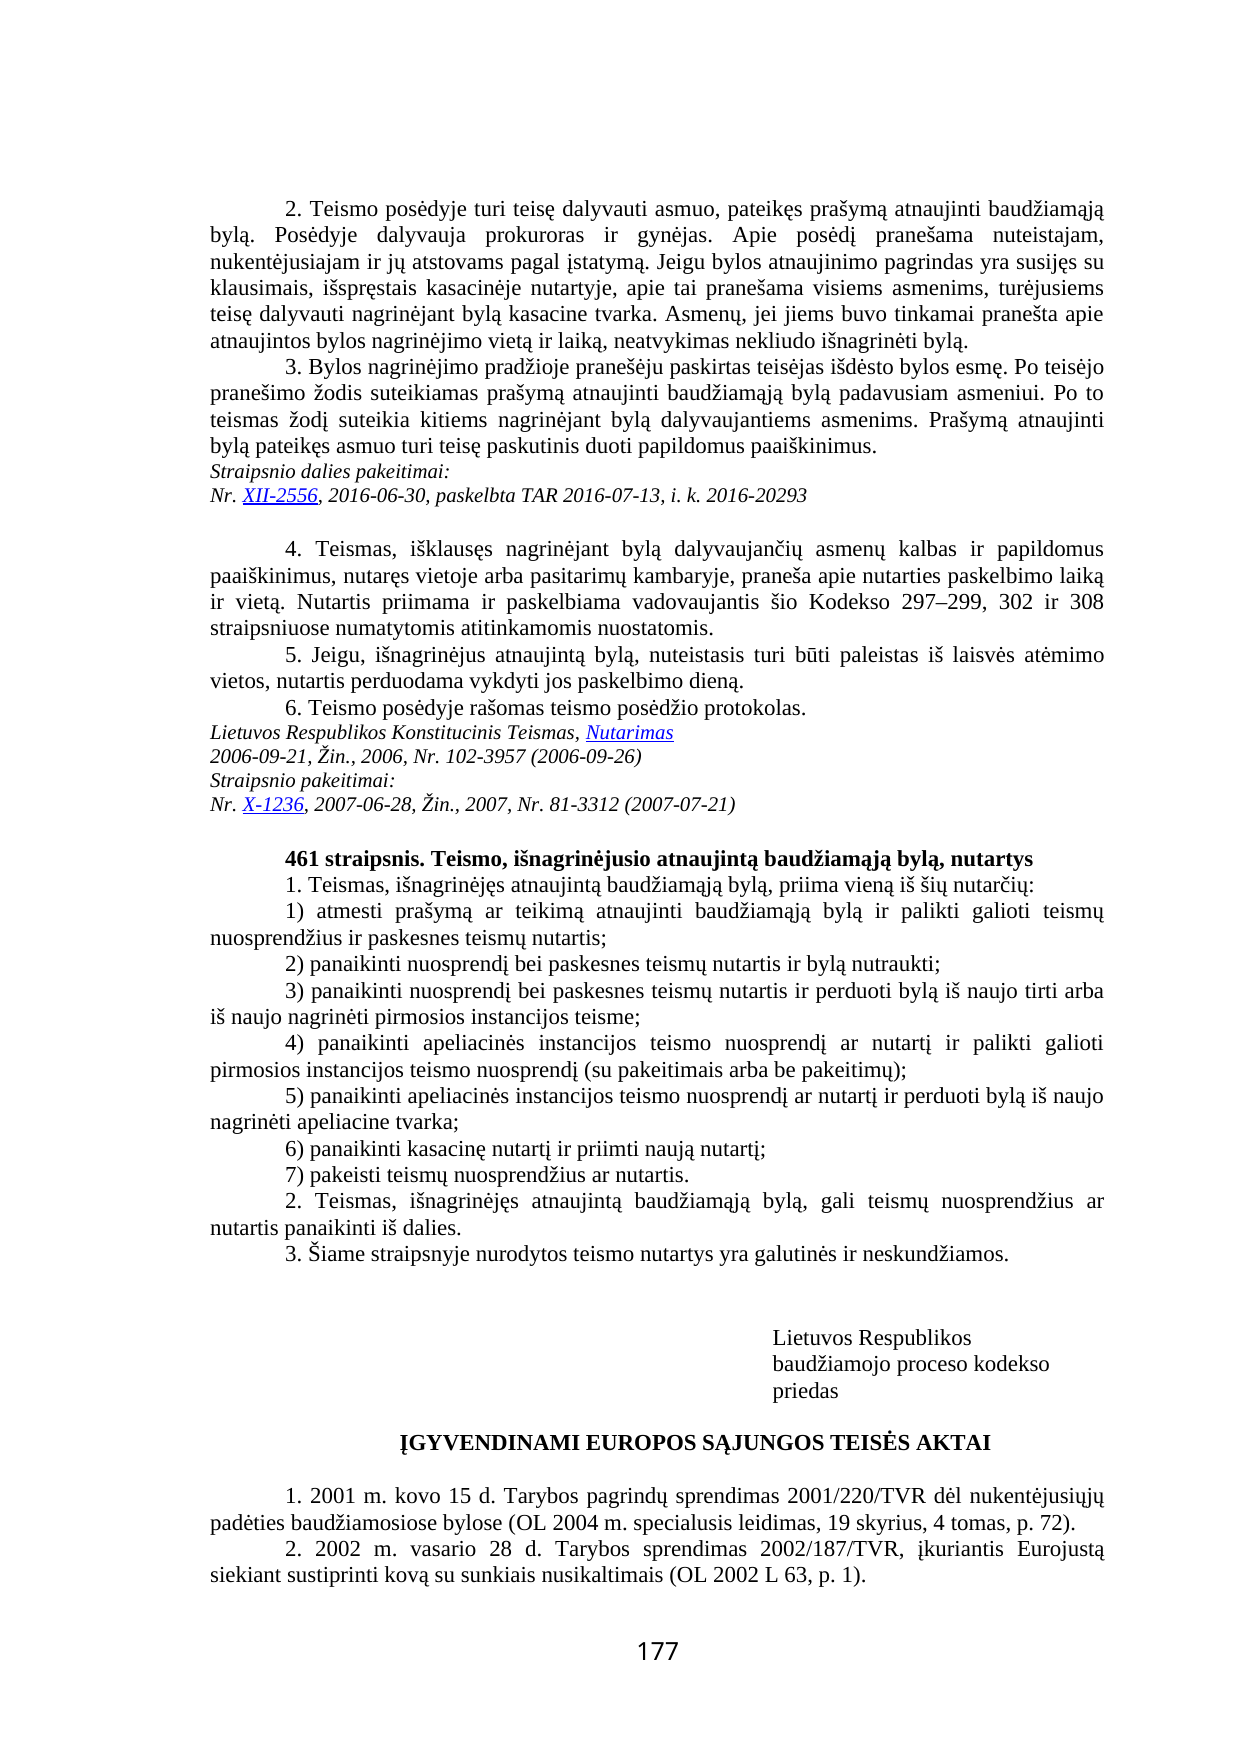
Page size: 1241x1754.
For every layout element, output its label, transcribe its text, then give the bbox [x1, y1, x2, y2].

text 4. Teismas, išklausęs nagrinėjant bylą dalyvaujančių asmenų kalbas ir papildomus paaiškinimus, nutaręs vietoje arba pasitarimų kambaryje, praneša apie nutarties paskelbimo laiką ir vietą. Nutartis priimama ir paskelbiama vadovaujantis šio Kodekso 297–299, 302 ir 308 straipsniuose numatytomis atitinkamomis nuostatomis. [210, 535, 1106, 641]
text ĮGYVENDINAMI EUROPOS SĄJUNGOS TEISĖS AKTAI [210, 1429, 1106, 1456]
text 6. Teismo posėdyje rašomas teismo posėdžio protokolas. [210, 693, 1106, 720]
text Nr. X-1236, 2007-06-28, Žin., 2007, Nr. 81-3312 (2007-07-21) [210, 792, 1106, 816]
text 1) atmesti prašymą ar teikimą atnaujinti baudžiamąją bylą ir palikti galioti teismų nuosprendžius ir paskesnes teismų nutartis; [210, 898, 1106, 950]
text 5. Jeigu, išnagrinėjus atnaujintą bylą, nuteistasis turi būti paleistas iš laisvės atėmimo vietos, nutartis perduodama vykdyti jos paskelbimo dieną. [210, 641, 1106, 693]
text 2. 2002 m. vasario 28 d. Tarybos sprendimas 2002/187/TVR, įkuriantis Eurojustą siekiant sustiprinti kovą su sunkiais nusikaltimais (OL 2002 L 63, p. 1). [210, 1535, 1106, 1588]
text Lietuvos Respublikos [772, 1324, 1106, 1350]
text 2. Teismas, išnagrinėjęs atnaujintą baudžiamąją bylą, gali teismų nuosprendžius ar nutartis panaikinti iš dalies. [210, 1187, 1106, 1240]
text 2) panaikinti nuosprendį bei paskesnes teismų nutartis ir bylą nutraukti; [210, 950, 1106, 977]
text 1. 2001 m. kovo 15 d. Tarybos pagrindų sprendimas 2001/220/TVR dėl nukentėjusiųjų padėties baudžiamosiose bylose (OL 2004 m. specialusis leidimas, 19 skyrius, 4 tomas, p. 72). [210, 1482, 1106, 1535]
text 1. Teismas, išnagrinėjęs atnaujintą baudžiamąją bylą, priima vieną iš šių nutarčių: [210, 871, 1106, 898]
text Straipsnio dalies pakeitimai: [210, 458, 1106, 483]
text priedas [772, 1377, 1106, 1403]
text 5) panaikinti apeliacinės instancijos teismo nuosprendį ar nutartį ir perduoti bylą iš naujo nagrinėti apeliacine tvarka; [210, 1082, 1106, 1135]
text 3. Šiame straipsnyje nurodytos teismo nutartys yra galutinės ir neskundžiamos. [210, 1240, 1106, 1267]
text baudžiamojo proceso kodekso [772, 1350, 1106, 1377]
text 461 straipsnis. Teismo, išnagrinėjusio atnaujintą baudžiamąją bylą, nutartys [285, 845, 1106, 871]
text Lietuvos Respublikos Konstitucinis Teismas, Nutarimas [210, 720, 1106, 744]
text 4) panaikinti apeliacinės instancijos teismo nuosprendį ar nutartį ir palikti galioti pirmosios instancijos teismo nuosprendį (su pakeitimais arba be pakeitimų); [210, 1029, 1106, 1082]
text Straipsnio pakeitimai: [210, 768, 1106, 792]
text 7) pakeisti teismų nuosprendžius ar nutartis. [210, 1161, 1106, 1187]
text 2006-09-21, Žin., 2006, Nr. 102-3957 (2006-09-26) [210, 744, 1106, 768]
text Nr. XII-2556, 2016-06-30, paskelbta TAR 2016-07-13, i. k. 2016-20293 [210, 483, 1106, 507]
text 3) panaikinti nuosprendį bei paskesnes teismų nutartis ir perduoti bylą iš naujo tirti arba iš naujo nagrinėti pirmosios instancijos teisme; [210, 977, 1106, 1029]
text 6) panaikinti kasacinę nutartį ir priimti naują nutartį; [210, 1135, 1106, 1161]
text 3. Bylos nagrinėjimo pradžioje pranešėju paskirtas teisėjas išdėsto bylos esmę. Po teisėjo pranešimo žodis suteikiamas prašymą atnaujinti baudžiamąją bylą padavusiam asmeniui. Po to teismas žodį suteikia kitiems nagrinėjant bylą dalyvaujantiems asmenims. Prašymą atnaujinti bylą pateikęs asmuo turi teisę paskutinis duoti papildomus paaiškinimus. [210, 353, 1106, 458]
text 2. Teismo posėdyje turi teisę dalyvauti asmuo, pateikęs prašymą atnaujinti baudžiamąją bylą. Posėdyje dalyvauja prokuroras ir gynėjas. Apie posėdį pranešama nuteistajam, nukentėjusiajam ir jų atstovams pagal įstatymą. Jeigu bylos atnaujinimo pagrindas yra susijęs su klausimais, išspręstais kasacinėje nutartyje, apie tai pranešama visiems asmenims, turėjusiems teisę dalyvauti nagrinėjant bylą kasacine tvarka. Asmenų, jei jiems buvo tinkamai pranešta apie atnaujintos bylos nagrinėjimo vietą ir laiką, neatvykimas nekliudo išnagrinėti bylą. [210, 195, 1106, 353]
